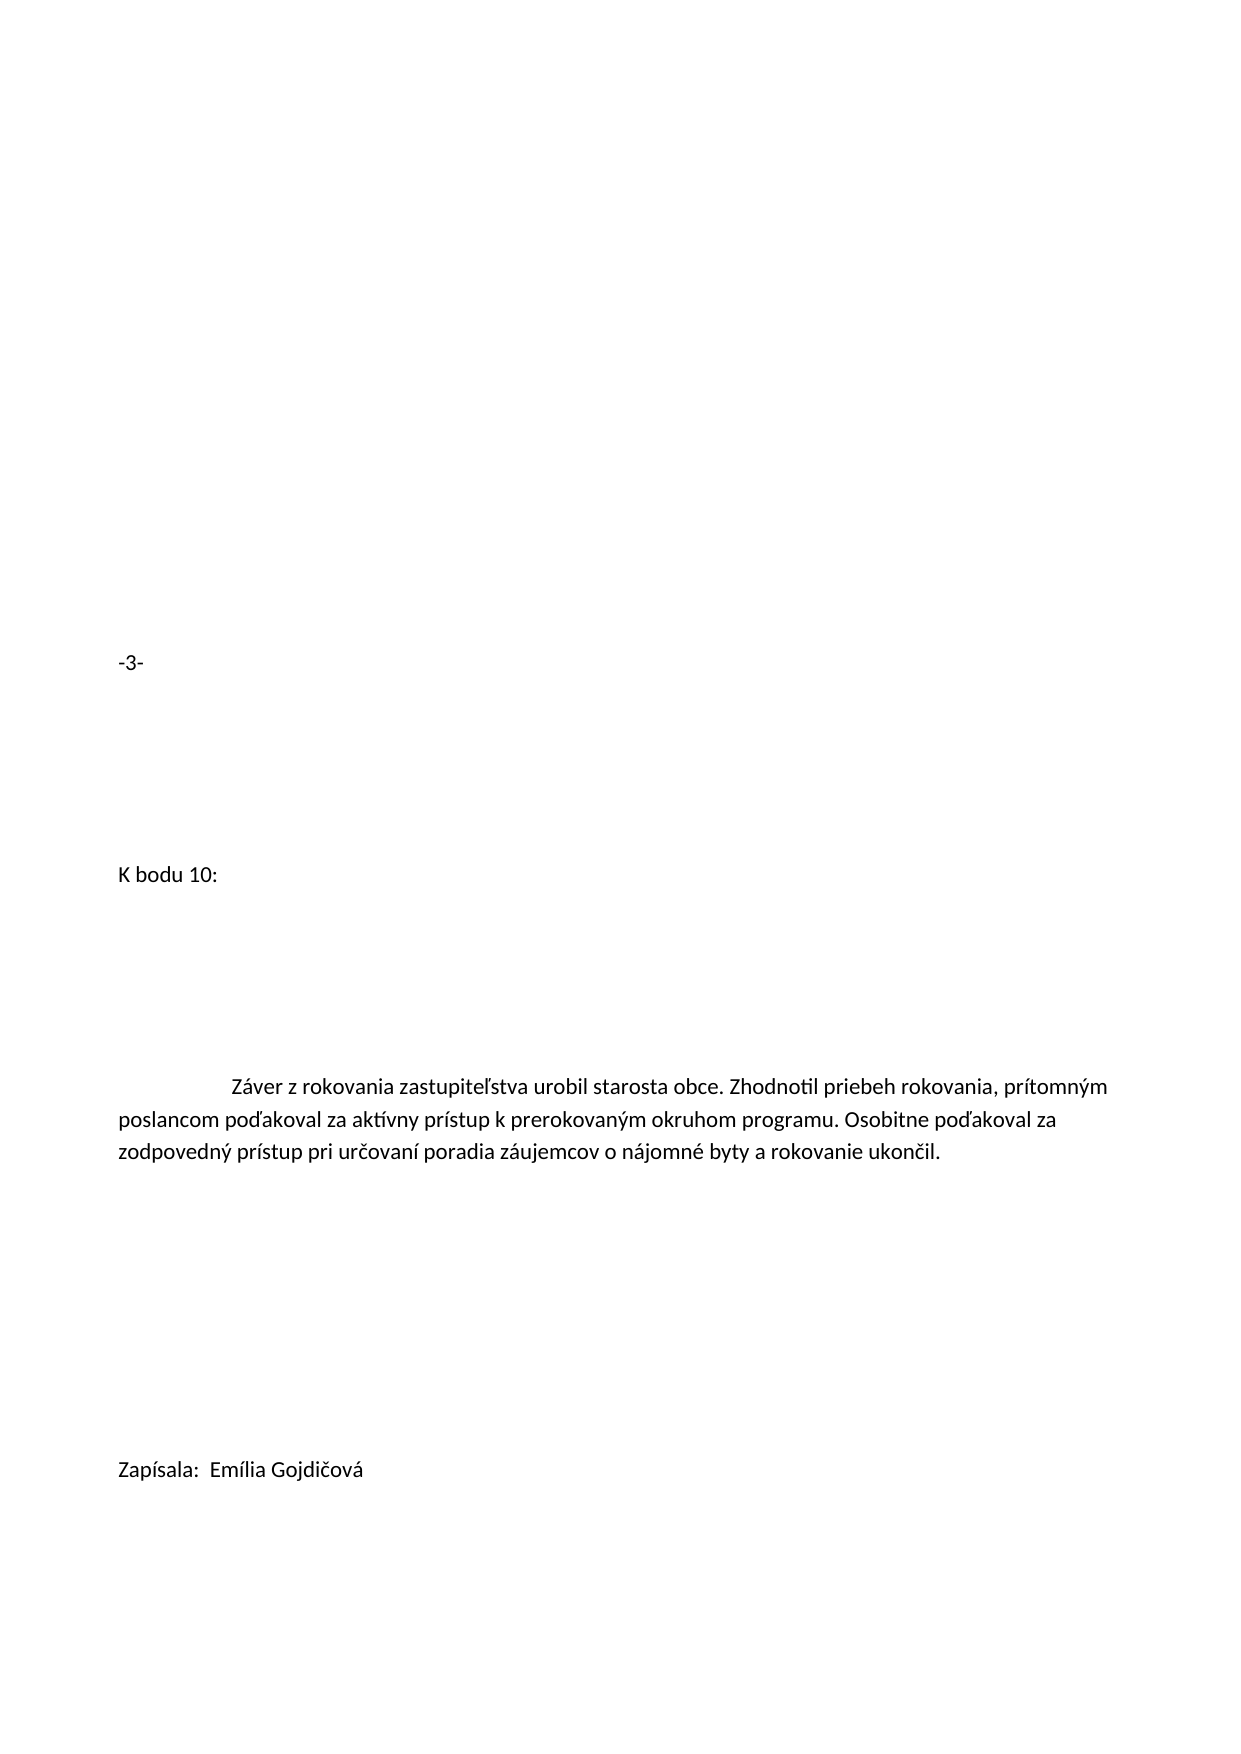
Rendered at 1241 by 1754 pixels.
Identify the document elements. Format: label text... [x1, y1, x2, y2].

text K bodu 10: [118, 860, 1122, 888]
text Zapísala: Emília Gojdičová [118, 1455, 1122, 1483]
text -3- [118, 648, 1122, 676]
text Záver z rokovania zastupiteľstva urobil starosta obce. Zhodnotil priebeh rokovania, prítomným poslancom poďakoval za aktívny prístup k prerokovaným okruhom programu. Osobitne poďakoval za zodpovedný prístup pri určovaní poradia záujemcov o nájomné byty a rokovanie ukončil. [118, 1072, 1122, 1165]
